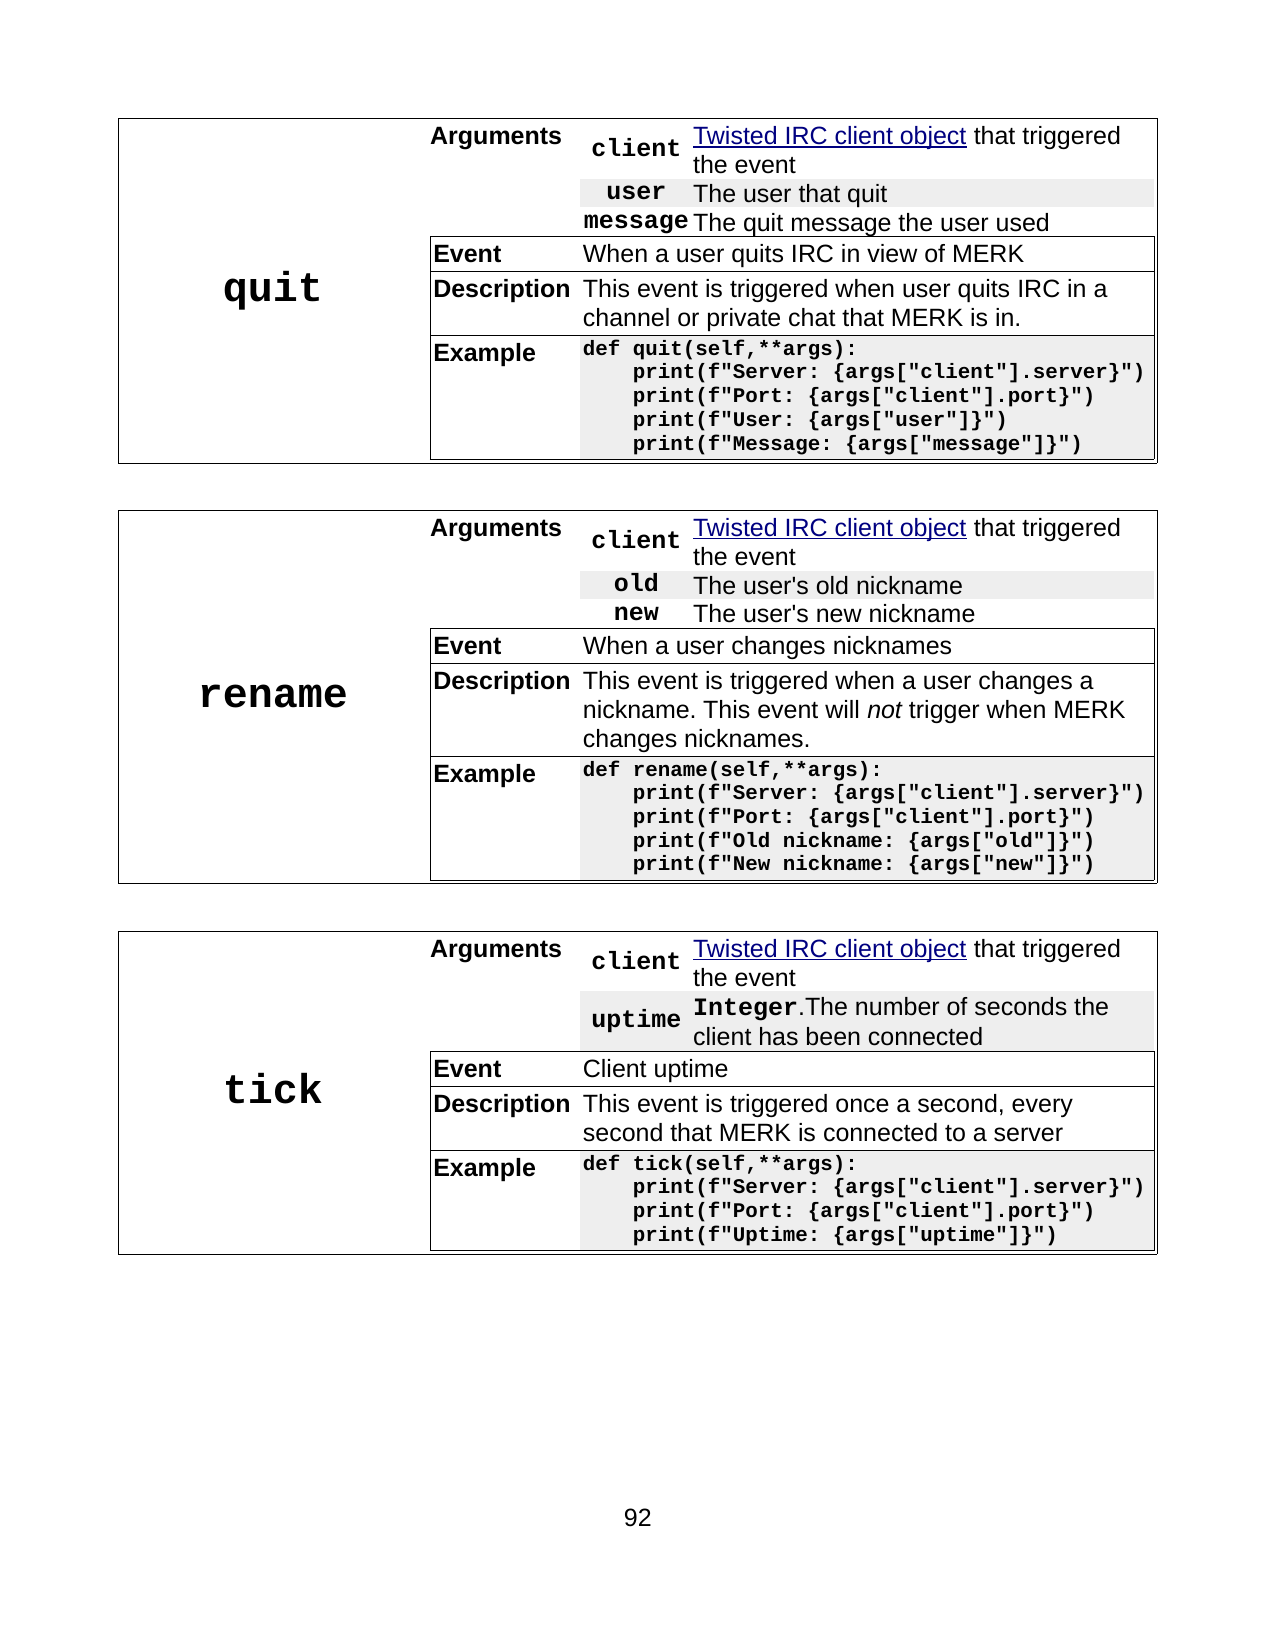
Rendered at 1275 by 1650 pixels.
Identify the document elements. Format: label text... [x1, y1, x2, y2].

table_cell user [580, 179, 693, 207]
table_cell This event is triggered when a user changes a nickname. This event will not trigger when MERK changes nicknames. [580, 664, 1154, 756]
table_header client [580, 934, 693, 991]
table_header client [580, 121, 693, 179]
table_header quit [119, 119, 427, 462]
table_cell uptime [580, 991, 693, 1051]
table_cell new [580, 600, 693, 628]
table_header Arguments [430, 121, 579, 236]
table_cell When a user quits IRC in view of MERK [580, 237, 1154, 271]
table_cell Example [431, 1151, 579, 1250]
table_cell Client uptime [580, 1052, 1154, 1086]
table_header Arguments [430, 513, 579, 628]
table_header Twisted IRC client object that triggered the event [693, 513, 1154, 571]
table_cell Event [431, 237, 579, 271]
table_cell Integer.The number of seconds the client has been connected [693, 991, 1154, 1051]
table_cell old [580, 571, 693, 599]
table_cell message [580, 208, 693, 236]
table_header [427, 932, 1157, 1254]
table_header tick [119, 932, 427, 1254]
table_header [427, 119, 1157, 462]
table_cell Description [431, 272, 579, 335]
table_cell def tick(self,**args): print(f"Server: {args["client"].server}") print(f"Port: {args["client"].port}") print(f"Uptime: {args["uptime"]}") [580, 1151, 1154, 1250]
table_cell This event is triggered when user quits IRC in a channel or private chat that MERK is in. [580, 272, 1154, 335]
table_header Twisted IRC client object that triggered the event [693, 934, 1154, 991]
table_cell def quit(self,**args): print(f"Server: {args["client"].server}") print(f"Port: {args["client"].port}") print(f"User: {args["user"]}") print(f"Message: {args["message"]}") [580, 336, 1154, 459]
table_cell Event [431, 629, 579, 663]
table_header [427, 511, 1157, 883]
table_header Arguments [430, 934, 579, 1051]
table_cell The quit message the user used [693, 208, 1154, 236]
table_cell This event is triggered once a second, every second that MERK is connected to a server [580, 1087, 1154, 1150]
table_cell Description [431, 1087, 579, 1150]
table_cell The user's new nickname [693, 600, 1154, 628]
table_cell Example [431, 336, 579, 459]
table_cell def rename(self,**args): print(f"Server: {args["client"].server}") print(f"Port: {args["client"].port}") print(f"Old nickname: {args["old"]}") print(f"New nickname: {args["new"]}") [580, 757, 1154, 880]
table_cell The user that quit [693, 179, 1154, 207]
table_cell Event [431, 1052, 579, 1086]
table_cell Example [431, 757, 579, 880]
table_header client [580, 513, 693, 571]
table_cell When a user changes nicknames [580, 629, 1154, 663]
table_cell Description [431, 664, 579, 756]
table_cell The user's old nickname [693, 571, 1154, 599]
table_header rename [119, 511, 427, 883]
table_header Twisted IRC client object that triggered the event [693, 121, 1154, 179]
